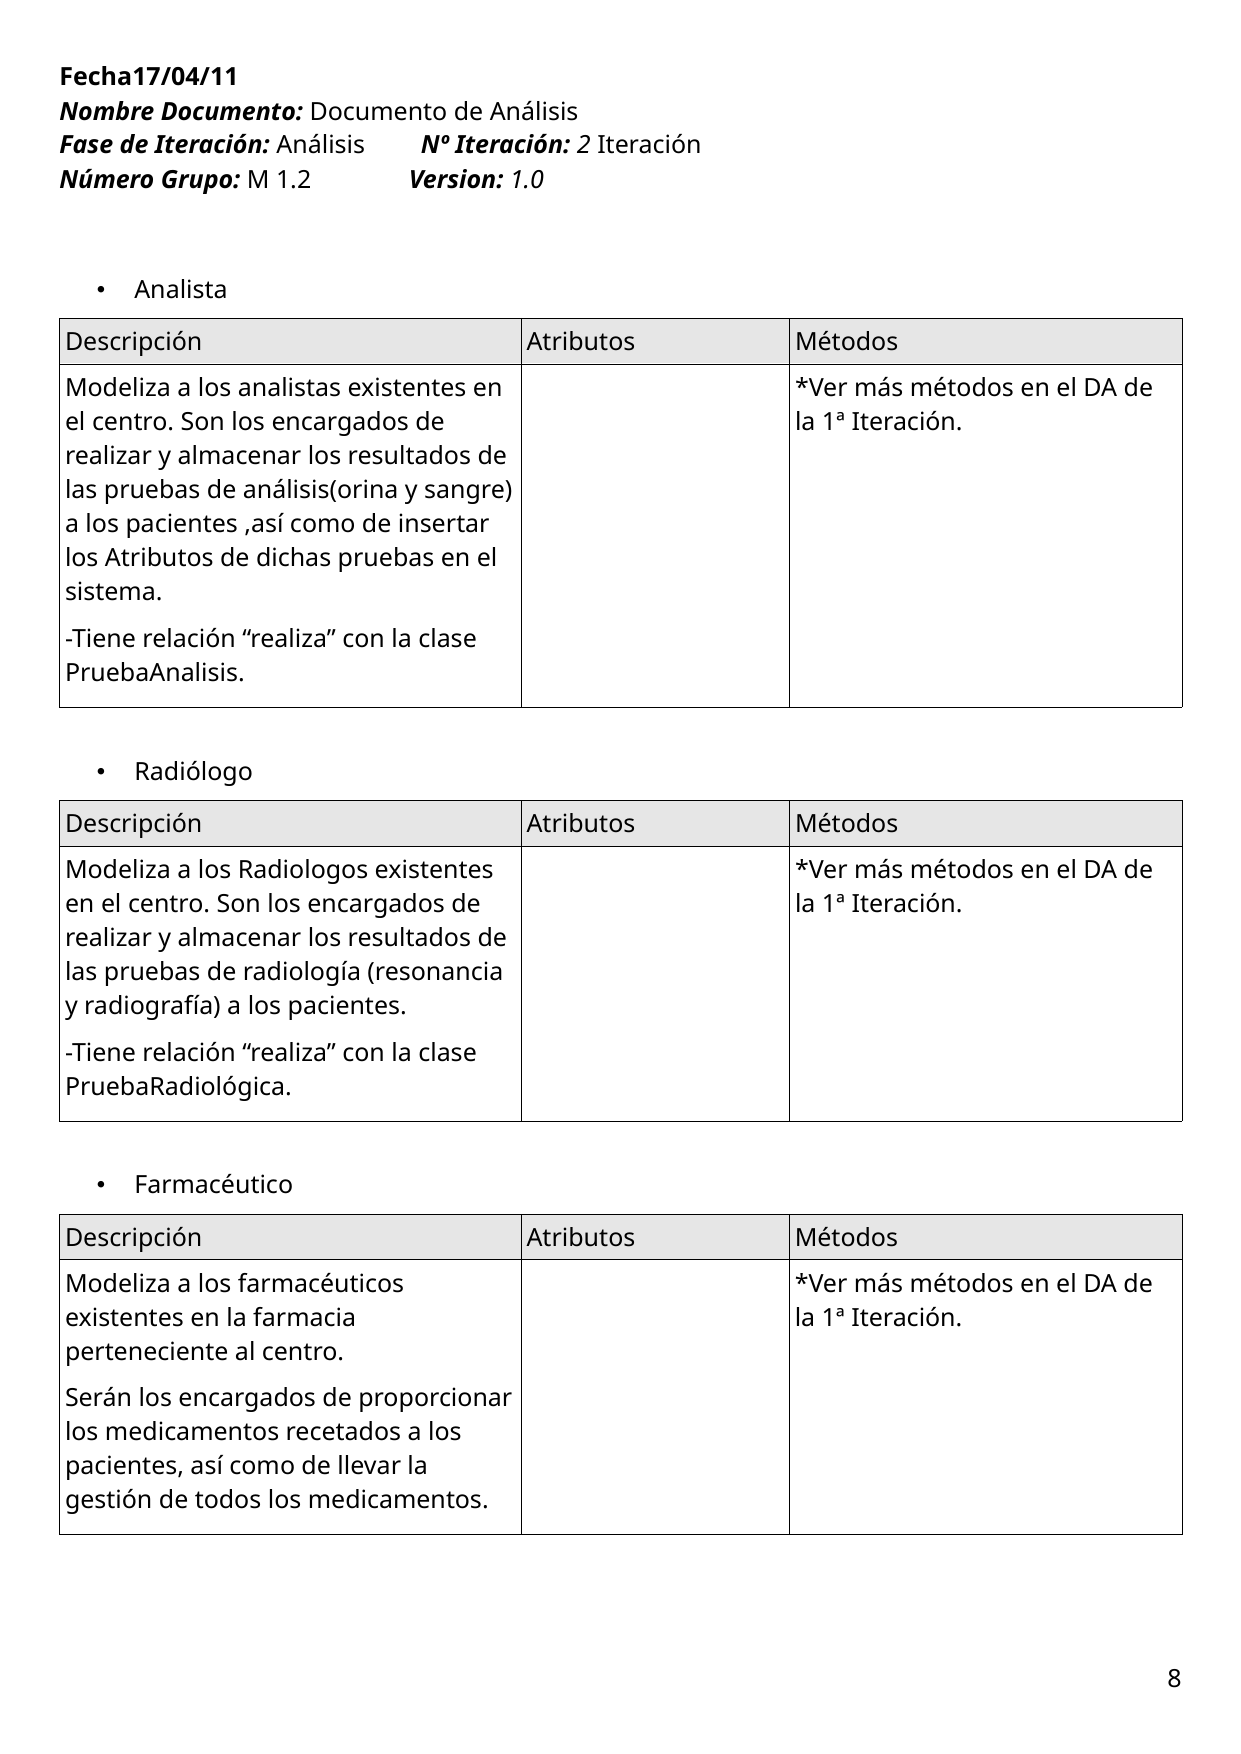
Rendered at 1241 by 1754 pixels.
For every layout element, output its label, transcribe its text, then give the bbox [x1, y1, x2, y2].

table_header Descripción [60, 801, 521, 846]
table_header Descripción [60, 319, 521, 363]
table_header Descripción [60, 1215, 521, 1259]
table_cell *Ver más métodos en el DA de la 1ª Iteración. [790, 1260, 1182, 1534]
table_cell *Ver más métodos en el DA de la 1ª Iteración. [790, 847, 1182, 1121]
list Farmacéutico [97, 1167, 1181, 1201]
table_cell [522, 1260, 789, 1534]
table_cell Modeliza a los farmacéuticos existentes en la farmacia perteneciente al centro. Serán los encargados de proporcionar los medicamentos recetados a los pacientes, así como de llevar la gestión de todos los medicamentos. [60, 1260, 521, 1534]
table_header Métodos [790, 801, 1182, 846]
table_header Métodos [790, 1215, 1182, 1259]
list Analista [97, 271, 1181, 305]
table_header Atributos [522, 801, 789, 846]
table_cell [522, 365, 789, 707]
table_cell [522, 847, 789, 1121]
table_cell Modeliza a los analistas existentes en el centro. Son los encargados de realizar y almacenar los resultados de las pruebas de análisis(orina y sangre) a los pacientes ,así como de insertar los Atributos de dichas pruebas en el sistema. -Tiene relación “realiza” con la clase PruebaAnalisis. [60, 365, 521, 707]
table_header Atributos [522, 1215, 789, 1259]
table_cell *Ver más métodos en el DA de la 1ª Iteración. [790, 365, 1182, 707]
table_cell Modeliza a los Radiologos existentes en el centro. Son los encargados de realizar y almacenar los resultados de las pruebas de radiología (resonancia y radiografía) a los pacientes. -Tiene relación “realiza” con la clase PruebaRadiológica. [60, 847, 521, 1121]
list Radiólogo [97, 753, 1181, 787]
table_header Métodos [790, 319, 1182, 363]
table_header Atributos [522, 319, 789, 363]
